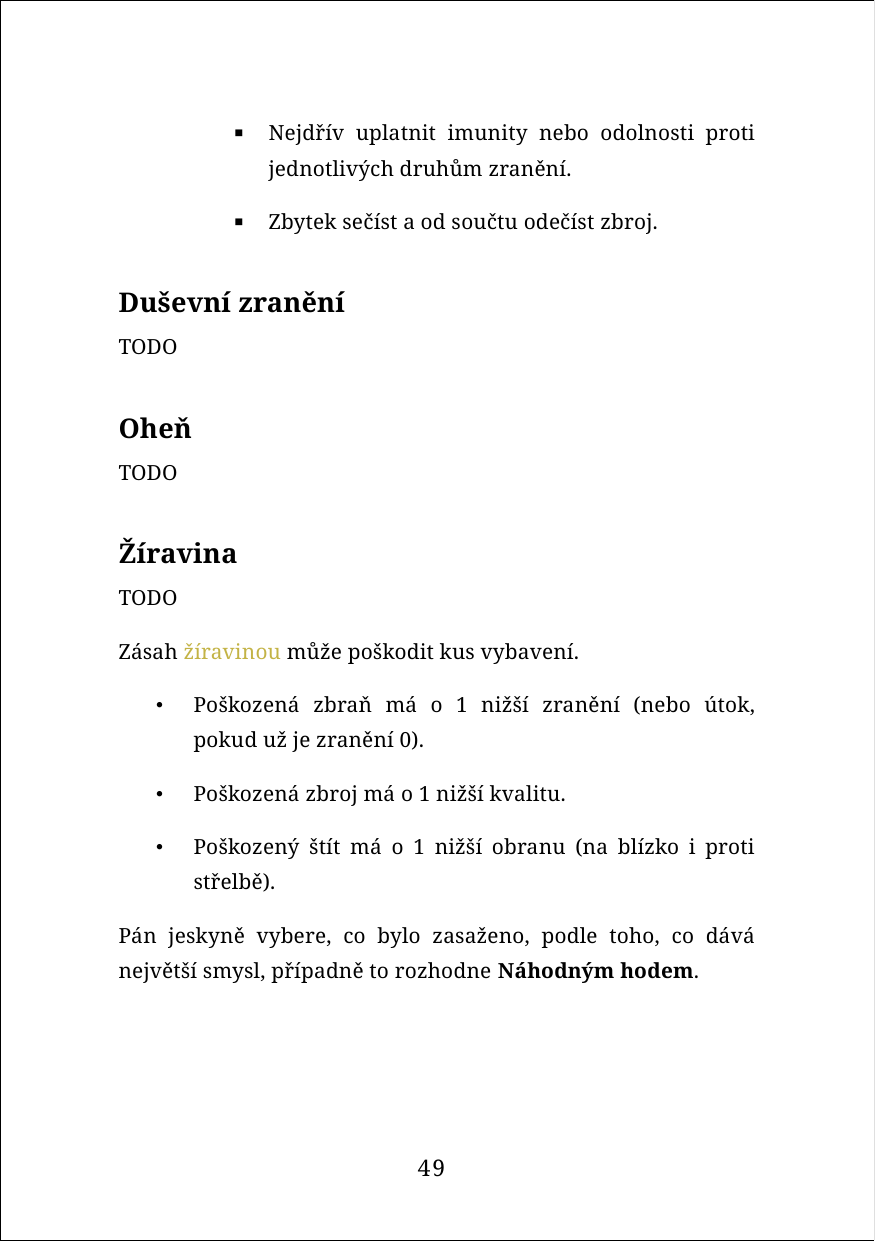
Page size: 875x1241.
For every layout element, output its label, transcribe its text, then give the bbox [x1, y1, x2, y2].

text TODO [118, 458, 756, 486]
text Pán jeskyně vybere, co bylo zasaženo, podle toho, co dává největší smysl, případně to rozhodne Náhodným hodem. [118, 921, 756, 985]
text TODO [118, 583, 756, 612]
subtitle Žíravina [118, 535, 756, 572]
list Poškozená zbroj má o 1 nižší kvalitu. [156, 779, 756, 807]
subtitle Oheň [118, 409, 756, 446]
subtitle Duševní zranění [118, 284, 756, 321]
list Poškozený štít má o 1 nižší obranu (na blízko i proti střelbě). [156, 832, 756, 896]
text TODO [118, 332, 756, 361]
list Poškozená zbraň má o 1 nižší zranění (nebo útok, pokud už je zranění 0). [156, 690, 756, 754]
list Zbytek sečíst a od součtu odečíst zbroj. [231, 207, 756, 235]
list Nejdřív uplatnit imunity nebo odolnosti proti jednotlivých druhům zranění. [231, 118, 756, 182]
text Zásah žíravinou může poškodit kus vybavení. [118, 637, 756, 665]
